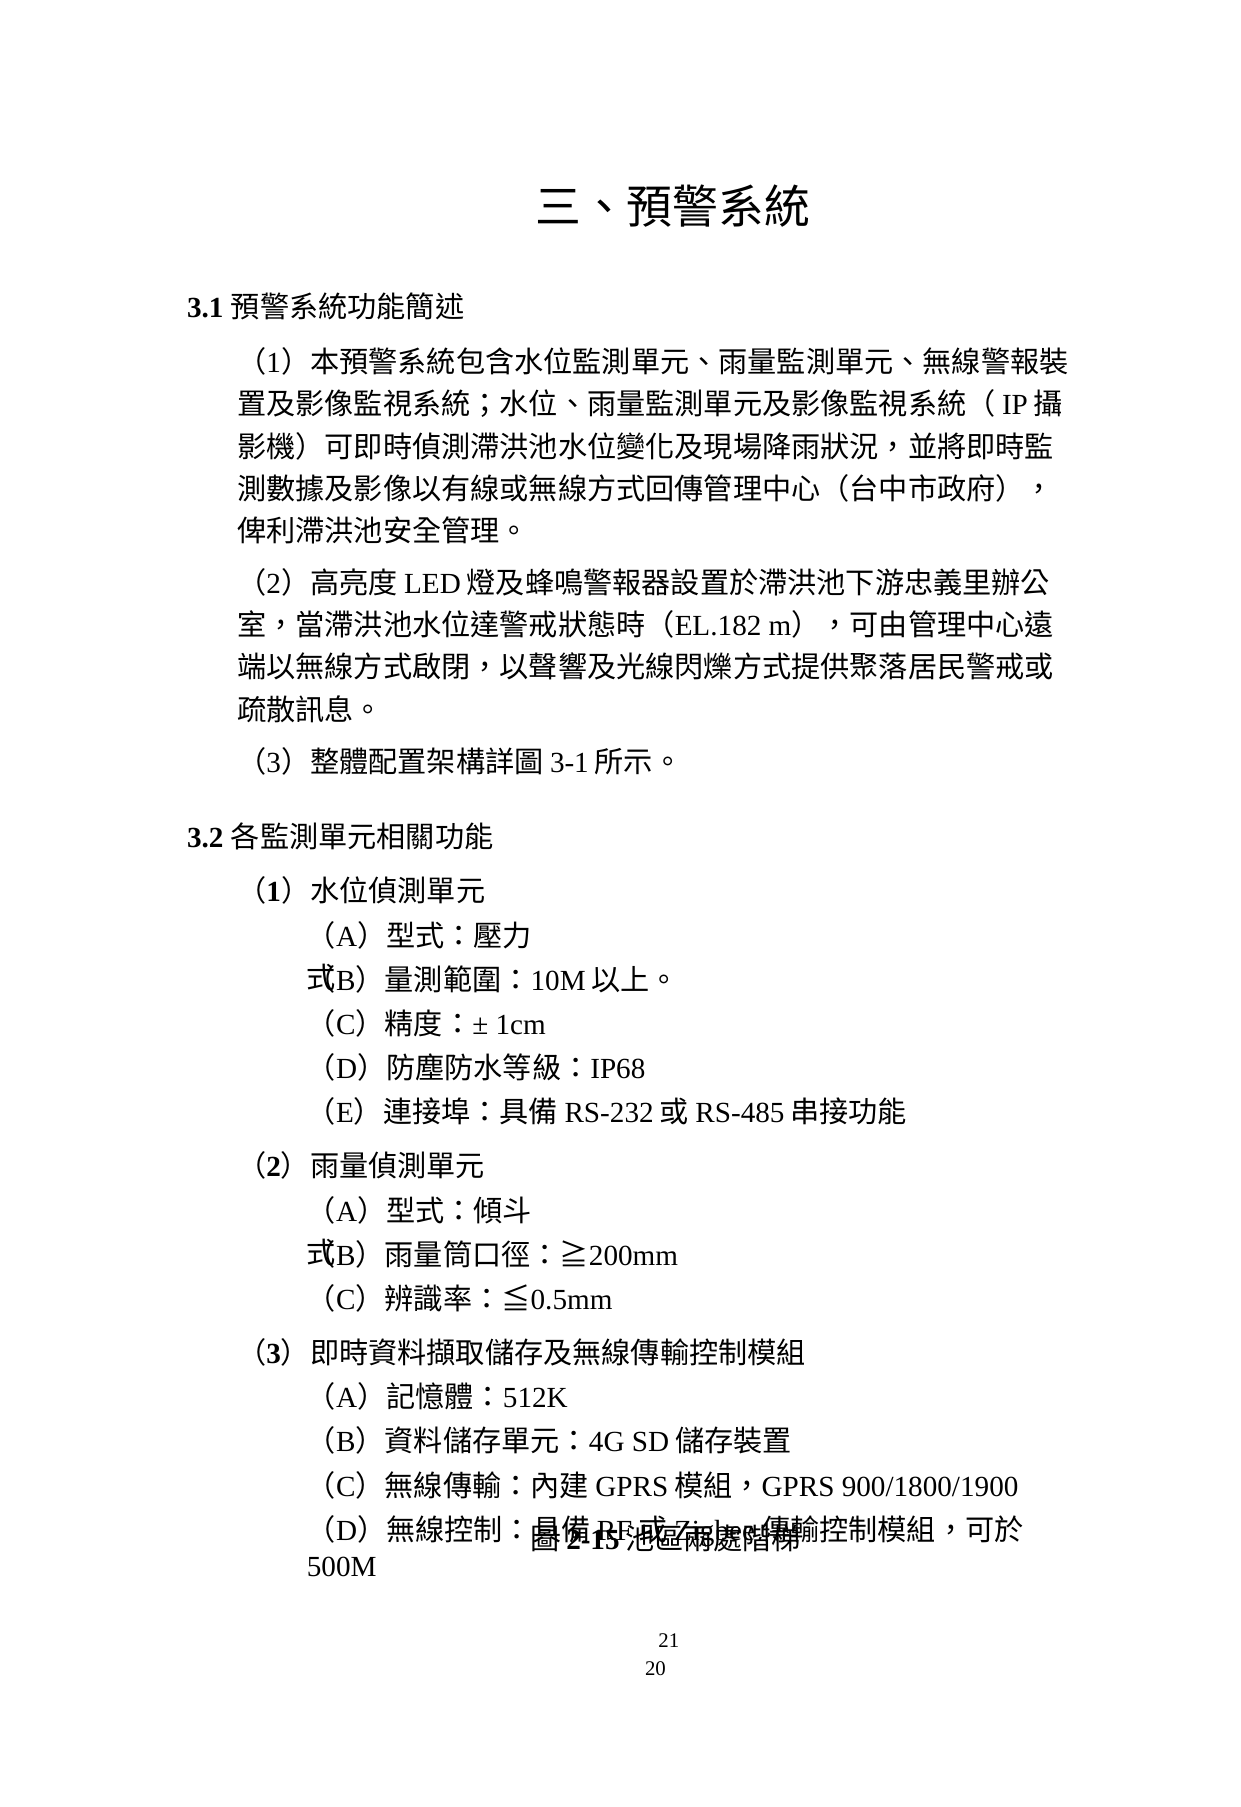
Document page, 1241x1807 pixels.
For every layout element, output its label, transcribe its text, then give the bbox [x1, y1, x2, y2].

text （2）雨量偵測單元 [237, 1142, 485, 1185]
text （B）雨量筒口徑：≧200mm [307, 1231, 685, 1274]
text 3.1 預警系統功能簡述 [187, 284, 471, 326]
text 20 [603, 1655, 707, 1679]
text （D）防塵防水等級：IP68 [307, 1045, 652, 1087]
text （D）無線控制：具備 RF或 Zigbee傳輸控制模組，可於 500M [307, 1506, 1076, 1582]
text （C）精度：± 1cm [307, 1001, 553, 1043]
text 21 [616, 1628, 721, 1652]
text （1）水位偵測單元 [237, 867, 485, 910]
text （1）本預警系統包含水位監測單元、雨量監測單元、無線警報裝置及影像監視系統；水位、雨量監測單元及影像監視系統（ IP攝影機）可即時偵測滯洪池水位變化及現場降雨狀況，並將即時監測數據及影像以有線或無線方式回傳管理中心（台中市政府），俾利滯洪池安全管理。 [237, 339, 1069, 550]
text （3）即時資料擷取儲存及無線傳輸控制模組 [237, 1329, 806, 1372]
text （A）型式：壓力式 [307, 912, 561, 956]
text （C）辨識率：≦0.5mm [307, 1276, 619, 1318]
text （C）無線傳輸：內建 GPRS模組，GPRS 900/1800/1900 [307, 1462, 1028, 1504]
text 三、預警系統 [491, 171, 864, 237]
text （2）高亮度 LED燈及蜂鳴警報器設置於滯洪池下游忠義里辦公室，當滯洪池水位達警戒狀態時（EL.182 m），可由管理中心遠端以無線方式啟閉，以聲響及光線閃爍方式提供聚落居民警戒或疏散訊息。 [237, 559, 1069, 728]
text （A）記憶體：512K [307, 1374, 582, 1416]
text 3.2 各監測單元相關功能 [187, 813, 501, 856]
text （B）量測範圍：10M以上。 [307, 956, 680, 999]
text （E）連接埠：具備 RS-232或 RS-485串接功能 [307, 1089, 911, 1131]
text （3）整體配置架構詳圖 3-1所示。 [237, 738, 699, 781]
text （A）型式：傾斗式 [307, 1187, 561, 1231]
text （B）資料儲存單元：4G SD儲存裝置 [307, 1418, 793, 1460]
